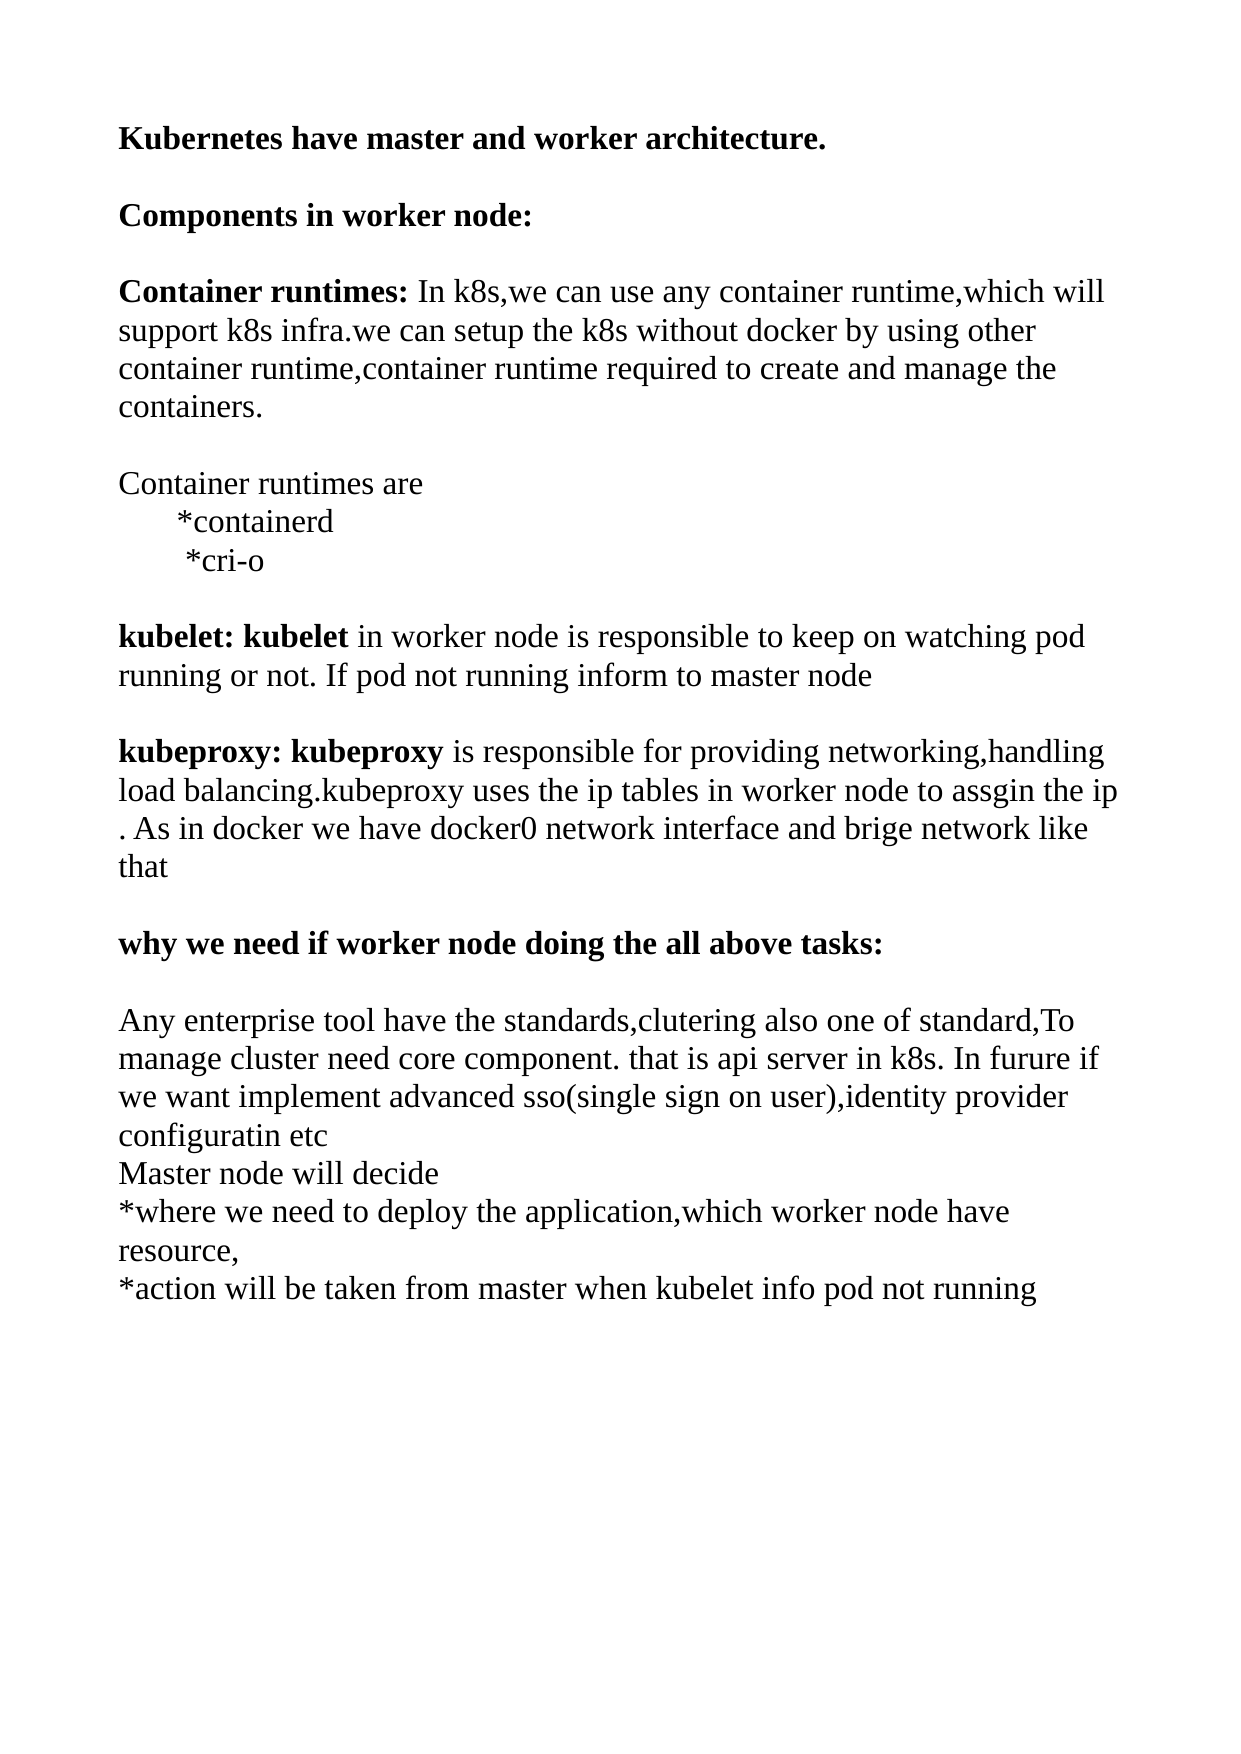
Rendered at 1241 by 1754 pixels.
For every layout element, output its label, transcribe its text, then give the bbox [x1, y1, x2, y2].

text kubelet: kubelet in worker node is responsible to keep on watching pod running or not. If pod not running inform to master node [118, 616, 1122, 693]
text Components in worker node: [118, 195, 1122, 233]
text why we need if worker node doing the all above tasks: [118, 923, 1122, 961]
text Kubernetes have master and worker architecture. [118, 118, 1122, 156]
text *where we need to deploy the application,which worker node have resource, [118, 1191, 1122, 1268]
text *cri-o [118, 540, 1122, 578]
text kubeproxy: kubeproxy is responsible for providing networking,handling load balancing.kubeproxy uses the ip tables in worker node to assgin the ip . As in docker we have docker0 network interface and brige network like that [118, 731, 1122, 885]
text *action will be taken from master when kubelet info pod not running [118, 1268, 1122, 1306]
text Container runtimes: In k8s,we can use any container runtime,which will support k8s infra.we can setup the k8s without docker by using other container runtime,container runtime required to create and manage the containers. [118, 271, 1122, 425]
text Container runtimes are [118, 463, 1122, 501]
text Any enterprise tool have the standards,clutering also one of standard,To manage cluster need core component. that is api server in k8s. In furure if we want implement advanced sso(single sign on user),identity provider configuratin etc [118, 1000, 1122, 1153]
text *containerd [118, 501, 1122, 540]
text Master node will decide [118, 1153, 1122, 1191]
